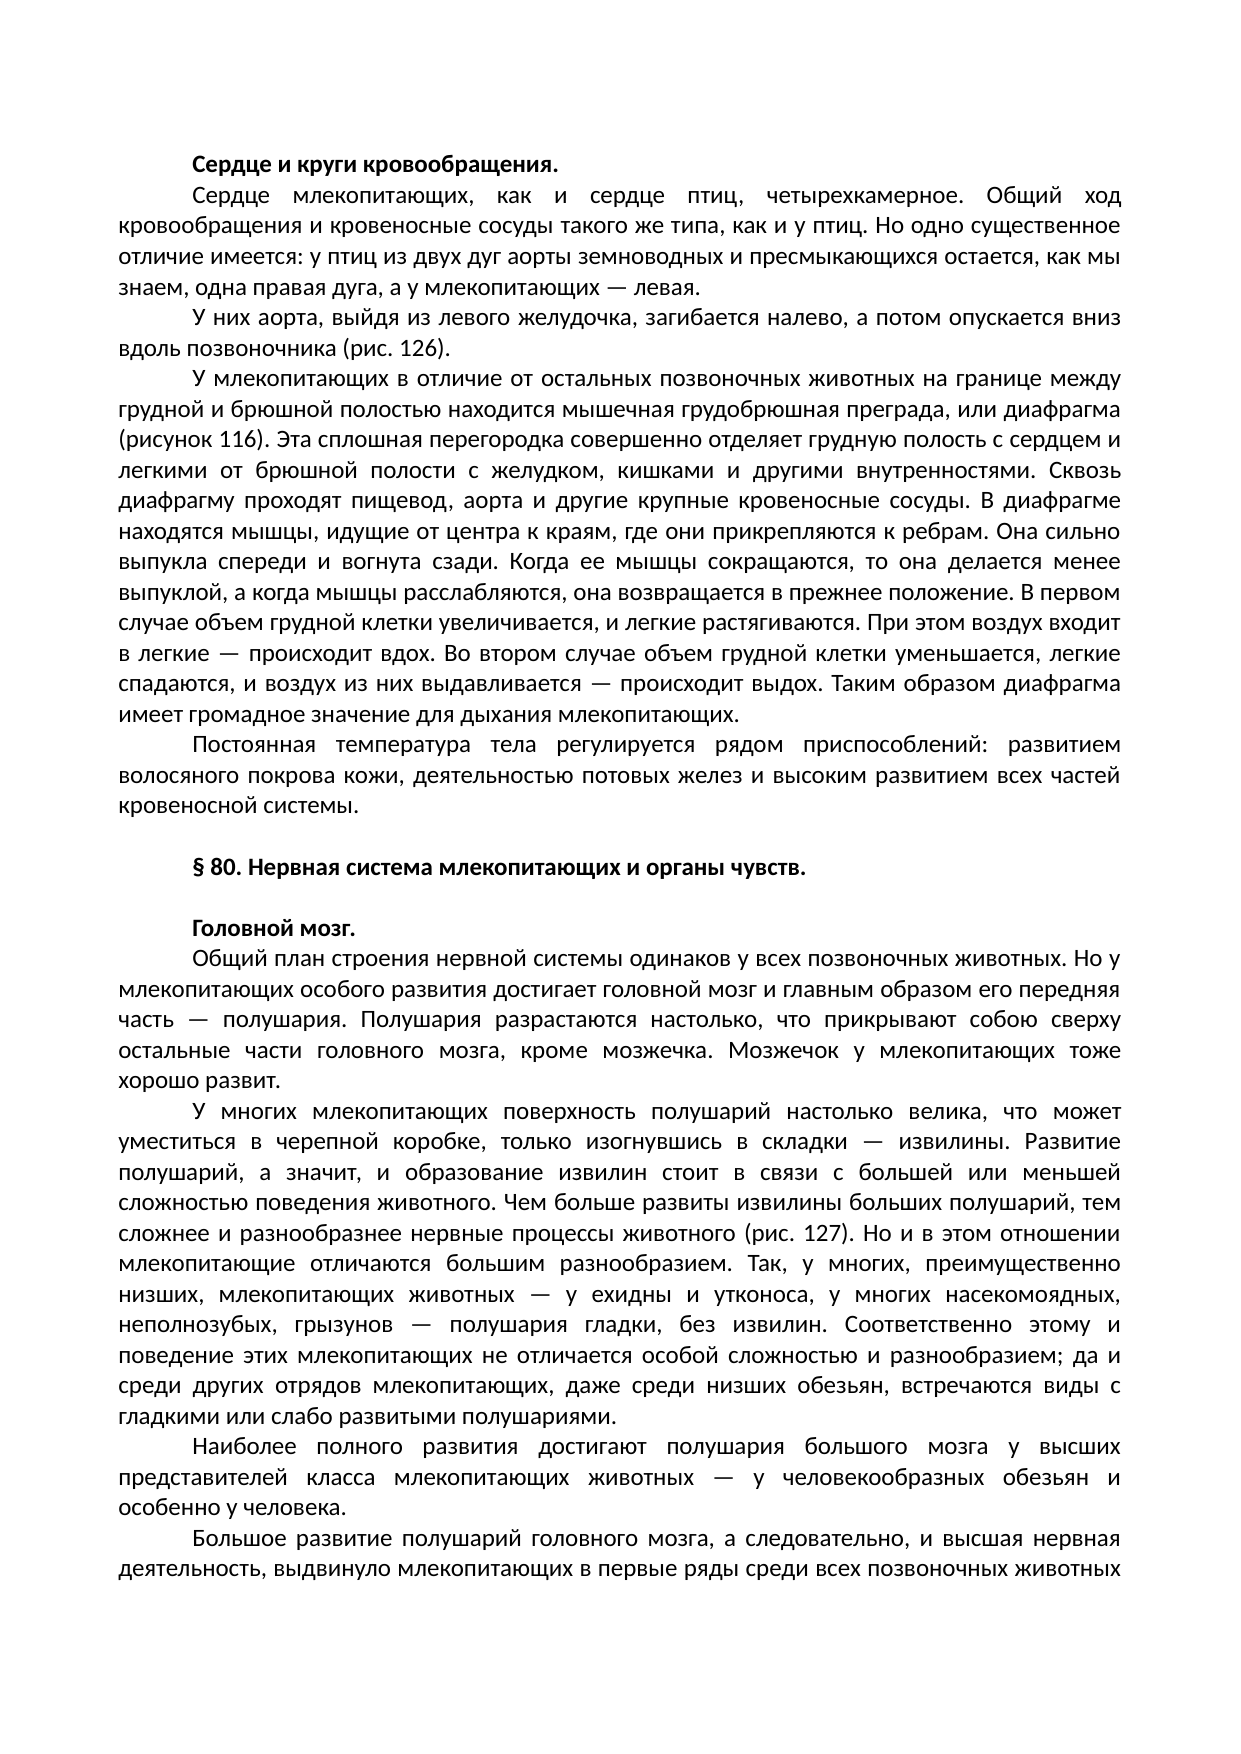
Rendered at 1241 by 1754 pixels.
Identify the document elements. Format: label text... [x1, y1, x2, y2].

text Наиболее полного развития достигают полушария большого мозга у высших представителей класса млекопитающих животных — у человекообразных обезьян и особенно у человека. [118, 1431, 1122, 1522]
text Сердце млекопитающих, как и сердце птиц, четырехкамерное. Общий ход кровообращения и кровеносные сосуды такого же типа, как и у птиц. Но одно существенное отличие имеется: у птиц из двух дуг аорты земноводных и пресмыкающихся остается, как мы знаем, одна правая дуга, а у млекопитающих — левая. [118, 179, 1122, 301]
text Общий план строения нервной системы одинаков у всех позвоночных животных. Но у млекопитающих особого развития достигает головной мозг и главным образом его передняя часть — полушария. Полушария разрастаются настолько, что прикрывают собою сверху остальные части головного мозга, кроме мозжечка. Мозжечок у млекопитающих тоже хорошо развит. [118, 942, 1122, 1095]
text Постоянная температура тела регулируется рядом приспособлений: развитием волосяного покрова кожи, деятельностью потовых желез и высоким развитием всех частей кровеносной системы. [118, 728, 1122, 820]
text У них аорта, выйдя из левого желудочка, загибается налево, а потом опускается вниз вдоль позвоночника (рис. 126). [118, 301, 1122, 362]
text Большое развитие полушарий головного мозга, а следовательно, и высшая нервная деятельность, выдвинуло млекопитающих в первые ряды среди всех позвоночных животных [118, 1522, 1122, 1583]
text У млекопитающих в отличие от остальных позвоночных животных на границе между грудной и брюшной полостью находится мышечная грудобрюшная преграда, или диафрагма (рисунок 116). Эта сплошная перегородка совершенно отделяет грудную полость с сердцем и легкими от брюшной полости с желудком, кишками и другими внутренностями. Сквозь диафрагму проходят пищевод, аорта и другие крупные кровеносные сосуды. В диафрагме находятся мышцы, идущие от центра к краям, где они прикрепляются к ребрам. Она сильно выпукла спереди и вогнута сзади. Когда ее мышцы сокращаются, то она делается менее выпуклой, а когда мышцы расслабляются, она возвращается в прежнее положение. В первом случае объем грудной клетки увеличивается, и легкие растягиваются. При этом воздух входит в легкие — происходит вдох. Во втором случае объем грудной клетки уменьшается, легкие спадаются, и воздух из них выдавливается — происходит выдох. Таким образом диафрагма имеет громадное значение для дыхания млекопитающих. [118, 362, 1122, 728]
text У многих млекопитающих поверхность полушарий настолько велика, что может уместиться в черепной коробке, только изогнувшись в складки — извилины. Развитие полушарий, а значит, и образование извилин стоит в связи с большей или меньшей сложностью поведения животного. Чем больше развиты извилины больших полушарий, тем сложнее и разнообразнее нервные процессы животного (рис. 127). Но и в этом отношении млекопитающие отличаются большим разнообразием. Так, у многих, преимущественно низших, млекопитающих животных — у ехидны и утконоса, у многих насекомоядных, неполнозубых, грызунов — полушария гладки, без извилин. Соответственно этому и поведение этих млекопитающих не отличается особой сложностью и разнообразием; да и среди других отрядов млекопитающих, даже среди низших обезьян, встречаются виды с гладкими или слабо развитыми полушариями. [118, 1095, 1122, 1431]
text Сердце и круги кровообращения. [118, 149, 1122, 179]
text Головной мозг. [118, 912, 1122, 942]
text § 80. Нервная система млекопитающих и органы чувств. [118, 851, 1122, 881]
